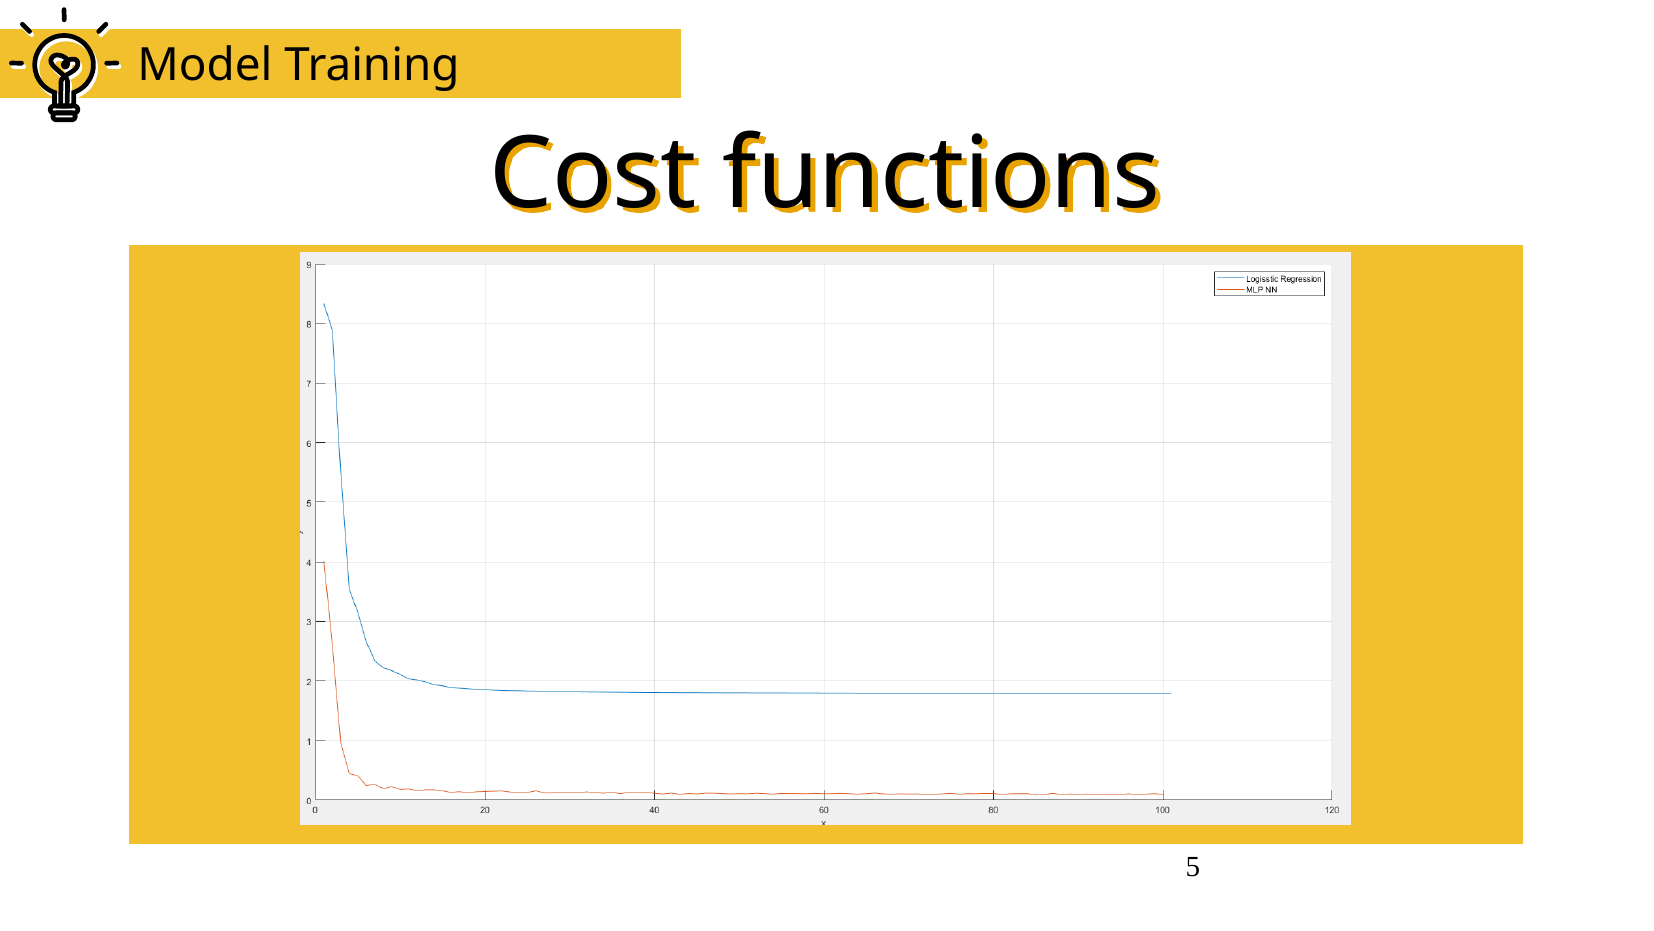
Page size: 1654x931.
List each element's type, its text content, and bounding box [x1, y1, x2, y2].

picture [300, 252, 1351, 826]
title Model Training [137, 22, 584, 102]
title Cost functions [150, 14, 1501, 322]
text_box [1185, 847, 1571, 912]
